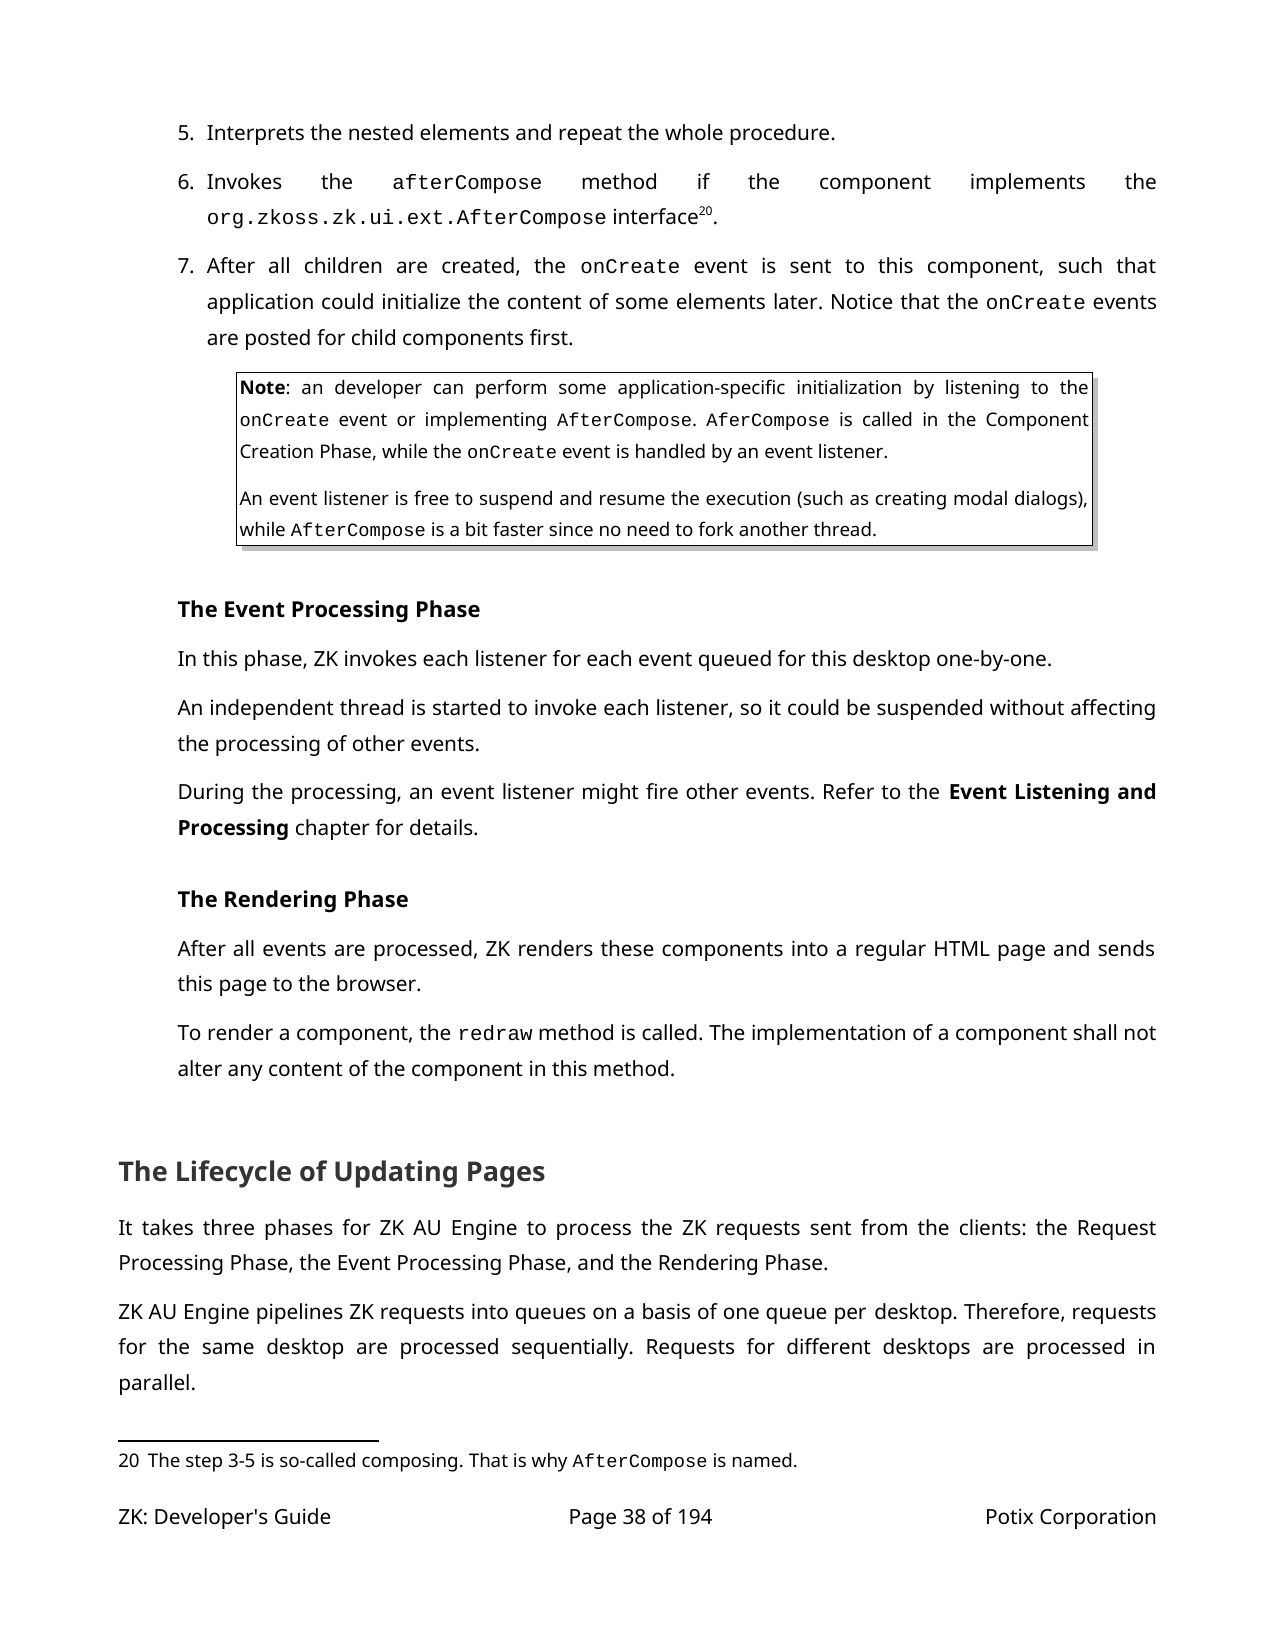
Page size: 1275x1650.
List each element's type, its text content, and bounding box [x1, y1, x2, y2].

list The step 3-5 is so-called composing. That is why AfterCompose is named. [118, 1447, 1157, 1473]
text After all events are processed, ZK renders these components into a regular HTML page and sends this page to the browser. [177, 934, 1157, 997]
subtitle The Rendering Phase [177, 883, 1157, 913]
subtitle The Event Processing Phase [177, 594, 1157, 624]
text In this phase, ZK invokes each listener for each event queued for this desktop one-by-one. [177, 644, 1157, 673]
text To render a component, the redraw method is called. The implementation of a component shall not alter any content of the component in this method. [177, 1018, 1157, 1082]
text Note: an developer can perform some application-specific initialization by listening to the onCreate event or implementing AfterCompose. AferCompose is called in the Component Creation Phase, while the onCreate event is handled by an event listener. [237, 373, 1092, 464]
text ZK AU Engine pipelines ZK requests into queues on a basis of one queue per desktop. Therefore, requests for the same desktop are processed sequentially. Requests for different desktops are processed in parallel. [118, 1297, 1157, 1396]
text An event listener is free to suspend and resume the execution (such as creating modal dialogs), while AfterCompose is a bit faster since no need to fork another thread. [237, 482, 1092, 545]
text An independent thread is started to invoke each listener, so it could be suspended without affecting the processing of other events. [177, 693, 1157, 757]
text It takes three phases for ZK AU Engine to process the ZK requests sent from the clients: the Request Processing Phase, the Event Processing Phase, and the Rendering Phase. [118, 1213, 1157, 1277]
list After all children are created, the onCreate event is sent to this component, such that application could initialize the content of some elements later. Notice that the onCreate events are posted for child components first. [177, 252, 1157, 351]
list Invokes the afterCompose method if the component implements the org.zkoss.zk.ui.ext.AfterCompose interface. [177, 167, 1157, 231]
list Interprets the nested elements and repeat the whole procedure. [177, 118, 1157, 146]
subtitle The Lifecycle of Updating Pages [118, 1153, 1157, 1189]
text During the processing, an event listener might fire other events. Refer to the Event Listening and Processing chapter for details. [177, 777, 1157, 841]
